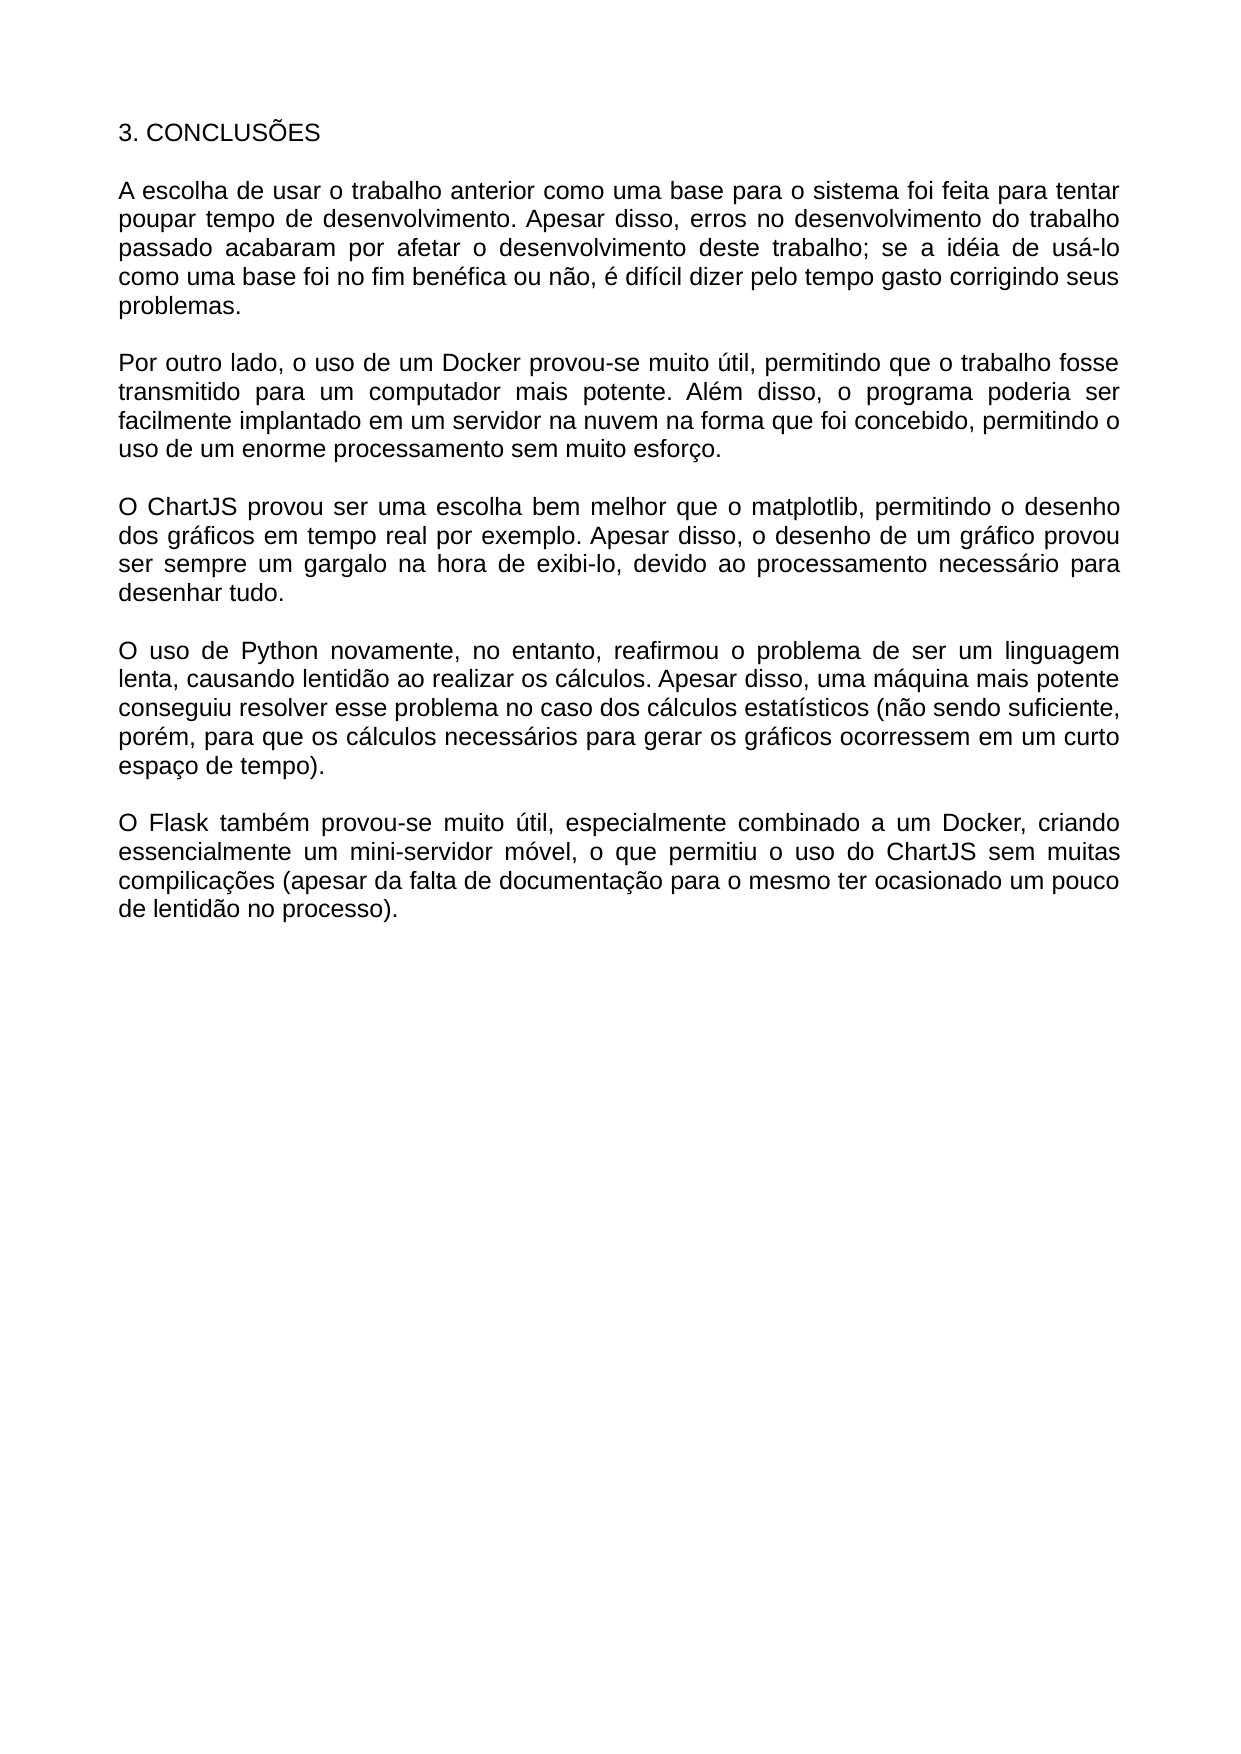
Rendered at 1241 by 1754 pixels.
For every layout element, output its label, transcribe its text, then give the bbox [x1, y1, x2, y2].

text A escolha de usar o trabalho anterior como uma base para o sistema foi feita para tentar poupar tempo de desenvolvimento. Apesar disso, erros no desenvolvimento do trabalho passado acabaram por afetar o desenvolvimento deste trabalho; se a idéia de usá-lo como uma base foi no fim benéfica ou não, é difícil dizer pelo tempo gasto corrigindo seus problemas. [118, 176, 1122, 319]
text O Flask também provou-se muito útil, especialmente combinado a um Docker, criando essencialmente um mini-servidor móvel, o que permitiu o uso do ChartJS sem muitas compilicações (apesar da falta de documentação para o mesmo ter ocasionado um pouco de lentidão no processo). [118, 808, 1122, 923]
text Por outro lado, o uso de um Docker provou-se muito útil, permitindo que o trabalho fosse transmitido para um computador mais potente. Além disso, o programa poderia ser facilmente implantado em um servidor na nuvem na forma que foi concebido, permitindo o uso de um enorme processamento sem muito esforço. [118, 348, 1122, 463]
text O uso de Python novamente, no entanto, reafirmou o problema de ser um linguagem lenta, causando lentidão ao realizar os cálculos. Apesar disso, uma máquina mais potente conseguiu resolver esse problema no caso dos cálculos estatísticos (não sendo suficiente, porém, para que os cálculos necessários para gerar os gráficos ocorressem em um curto espaço de tempo). [118, 636, 1122, 779]
text O ChartJS provou ser uma escolha bem melhor que o matplotlib, permitindo o desenho dos gráficos em tempo real por exemplo. Apesar disso, o desenho de um gráfico provou ser sempre um gargalo na hora de exibi-lo, devido ao processamento necessário para desenhar tudo. [118, 492, 1122, 607]
text 3. CONCLUSÕES [118, 118, 1122, 147]
